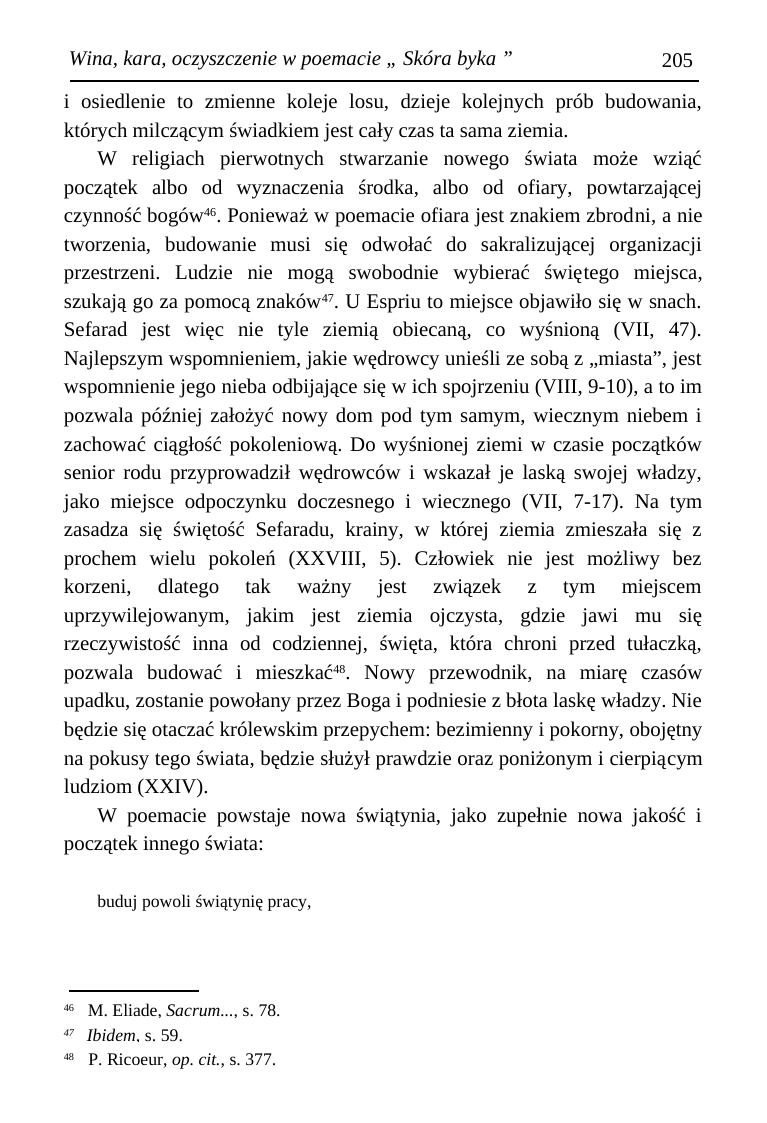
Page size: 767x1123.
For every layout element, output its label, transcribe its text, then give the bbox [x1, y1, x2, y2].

text Wina, kara, oczyszczenie w poemacie „ Skóra byka ” [69, 46, 547, 70]
text W poemacie powstaje nowa świątynia, jako zupełnie nowa jakość i początek innego świata: [64, 802, 703, 855]
text buduj powoli świątynię pracy, [97, 891, 703, 911]
text 46 M. Eliade, Sacrum..., s. 78. [64, 1000, 703, 1018]
text 47 Ibidem, s. 59. [64, 1024, 703, 1042]
text 48 P. Ricoeur, op. cit., s. 377. [64, 1049, 703, 1069]
text W religiach pierwotnych stwarzanie nowego świata może wziąć początek albo od wyznaczenia środka, albo od ofiary, powtarzającej czynność bogów46. Ponieważ w poemacie ofiara jest znakiem zbrod­ni, a nie tworzenia, budowanie musi się odwołać do sakralizującej organizacji przestrzeni. Ludzie nie mogą swobodnie wybierać świę­tego miejsca, szukają go za pomocą znaków47. U Espriu to miejsce objawiło się w snach. Sefarad jest więc nie tyle ziemią obiecaną, co wyśnioną (VII, 47). Najlepszym wspomnieniem, jakie wędrowcy unieśli ze sobą z „miasta”, jest wspomnienie jego nieba odbijające się w ich spojrzeniu (VIII, 9-10), a to im pozwala później założyć nowy dom pod tym samym, wiecznym niebem i zachować ciągłość poko­leniową. Do wyśnionej ziemi w czasie początków senior rodu przy­prowadził wędrowców i wskazał je laską swojej władzy, jako miejsce odpoczynku doczesnego i wiecznego (VII, 7-17). Na tym zasadza się świętość Sefaradu, krainy, w której ziemia zmieszała się z prochem wielu pokoleń (XXVIII, 5). Człowiek nie jest możliwy bez korzeni, dlatego tak ważny jest związek z tym miejscem uprzywilejowanym, jakim jest ziemia ojczysta, gdzie jawi mu się rzeczywistość inna od codziennej, święta, która chroni przed tułaczką, pozwala budować i mieszkać48. Nowy przewodnik, na miarę czasów upadku, zostanie powołany przez Boga i podniesie z błota laskę władzy. Nie będzie się otaczać królewskim przepychem: bezimienny i pokorny, obojętny na pokusy tego świata, będzie służył prawdzie oraz poniżonym i cierpią­cym ludziom (XXIV). [64, 146, 703, 798]
text 205 [662, 48, 701, 72]
text i osiedlenie to zmienne koleje losu, dzieje kolejnych prób budowania, których milczącym świadkiem jest cały czas ta sama ziemia. [64, 89, 703, 142]
